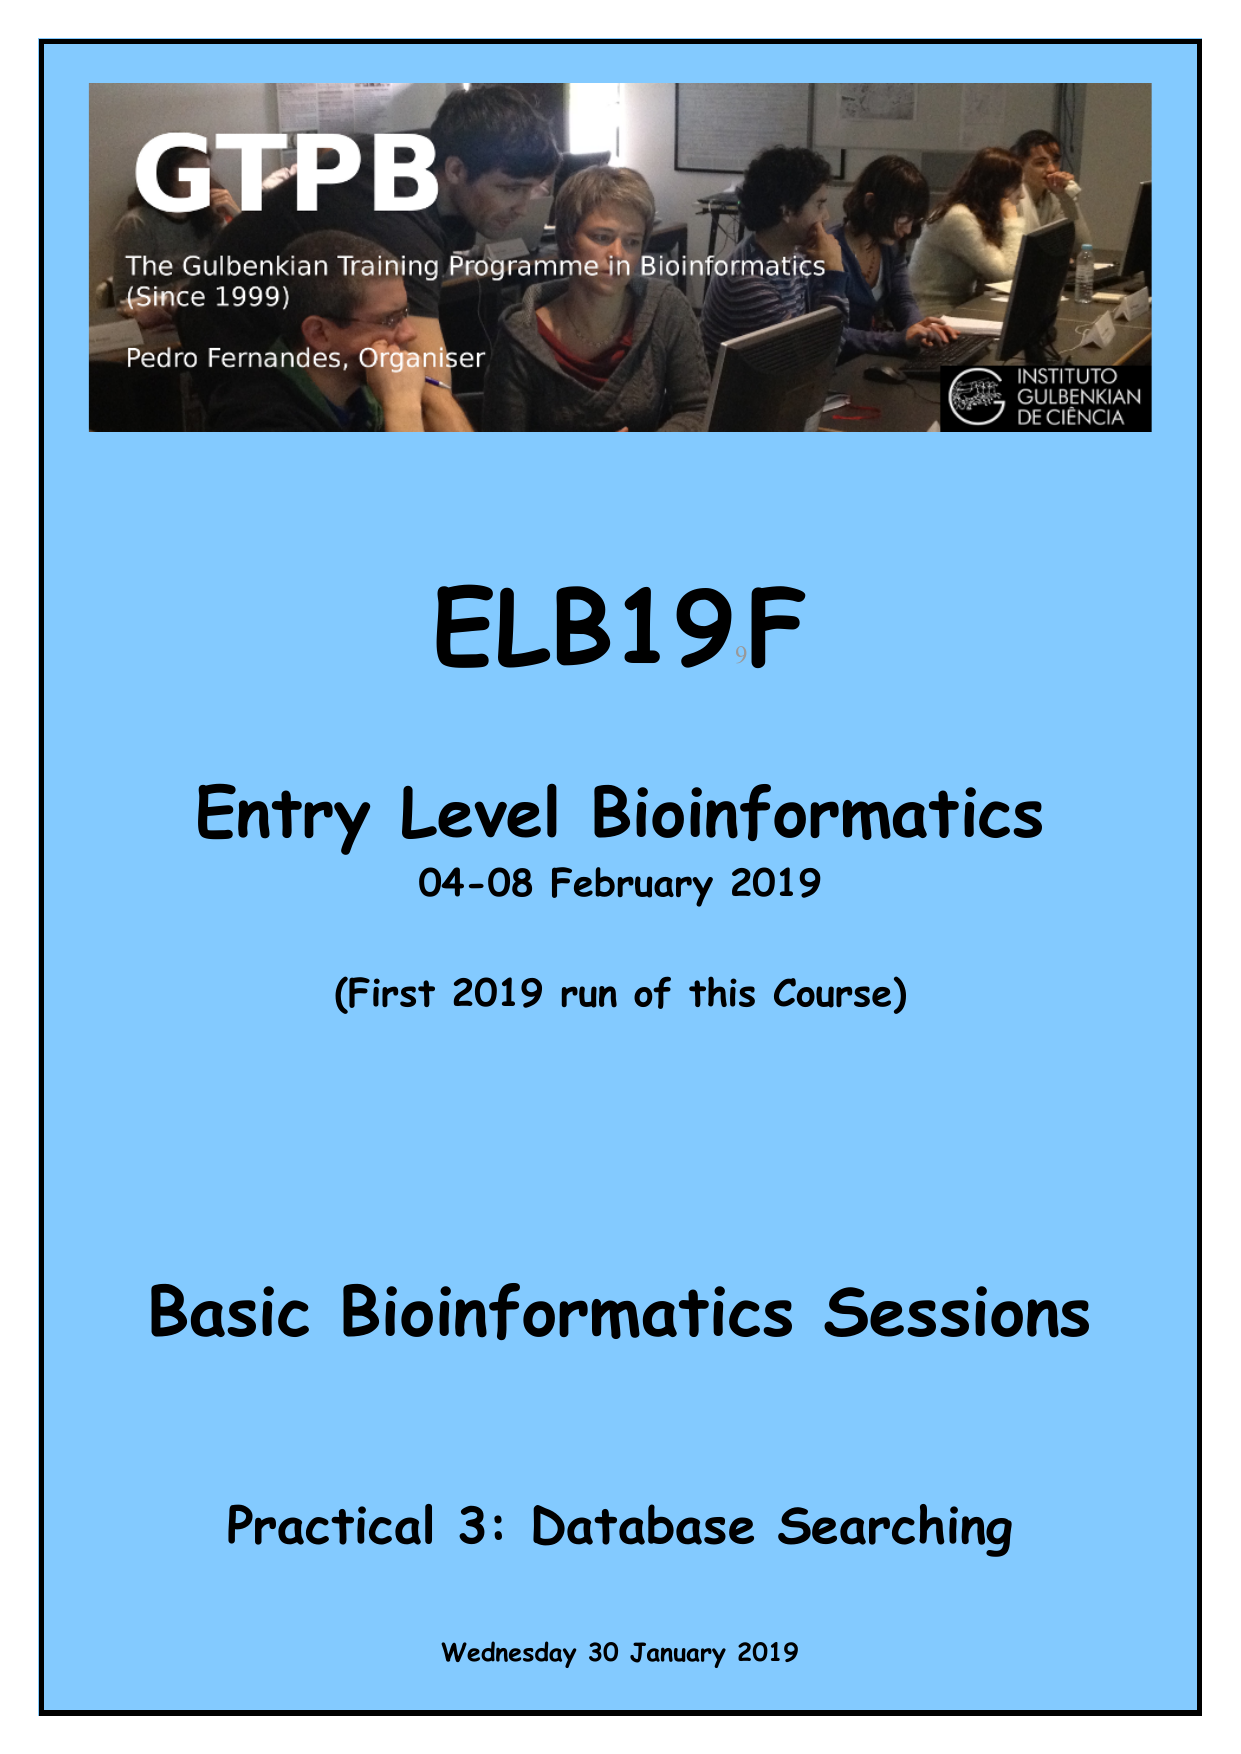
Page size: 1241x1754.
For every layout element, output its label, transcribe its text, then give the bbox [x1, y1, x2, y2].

picture [88, 83, 1152, 432]
text Entry Level Bioinformatics [44, 693, 1197, 855]
text (First 2019 run of this Course) [44, 965, 1197, 1018]
text ELB199F [44, 554, 1197, 693]
text Basic Bioinformatics Sessions [44, 1261, 1197, 1354]
text Practical 3: Database Searching [44, 1488, 1197, 1558]
text Wednesday 30 January 2019 [44, 1634, 1197, 1669]
text 04-08 February 2019 [44, 855, 1197, 908]
